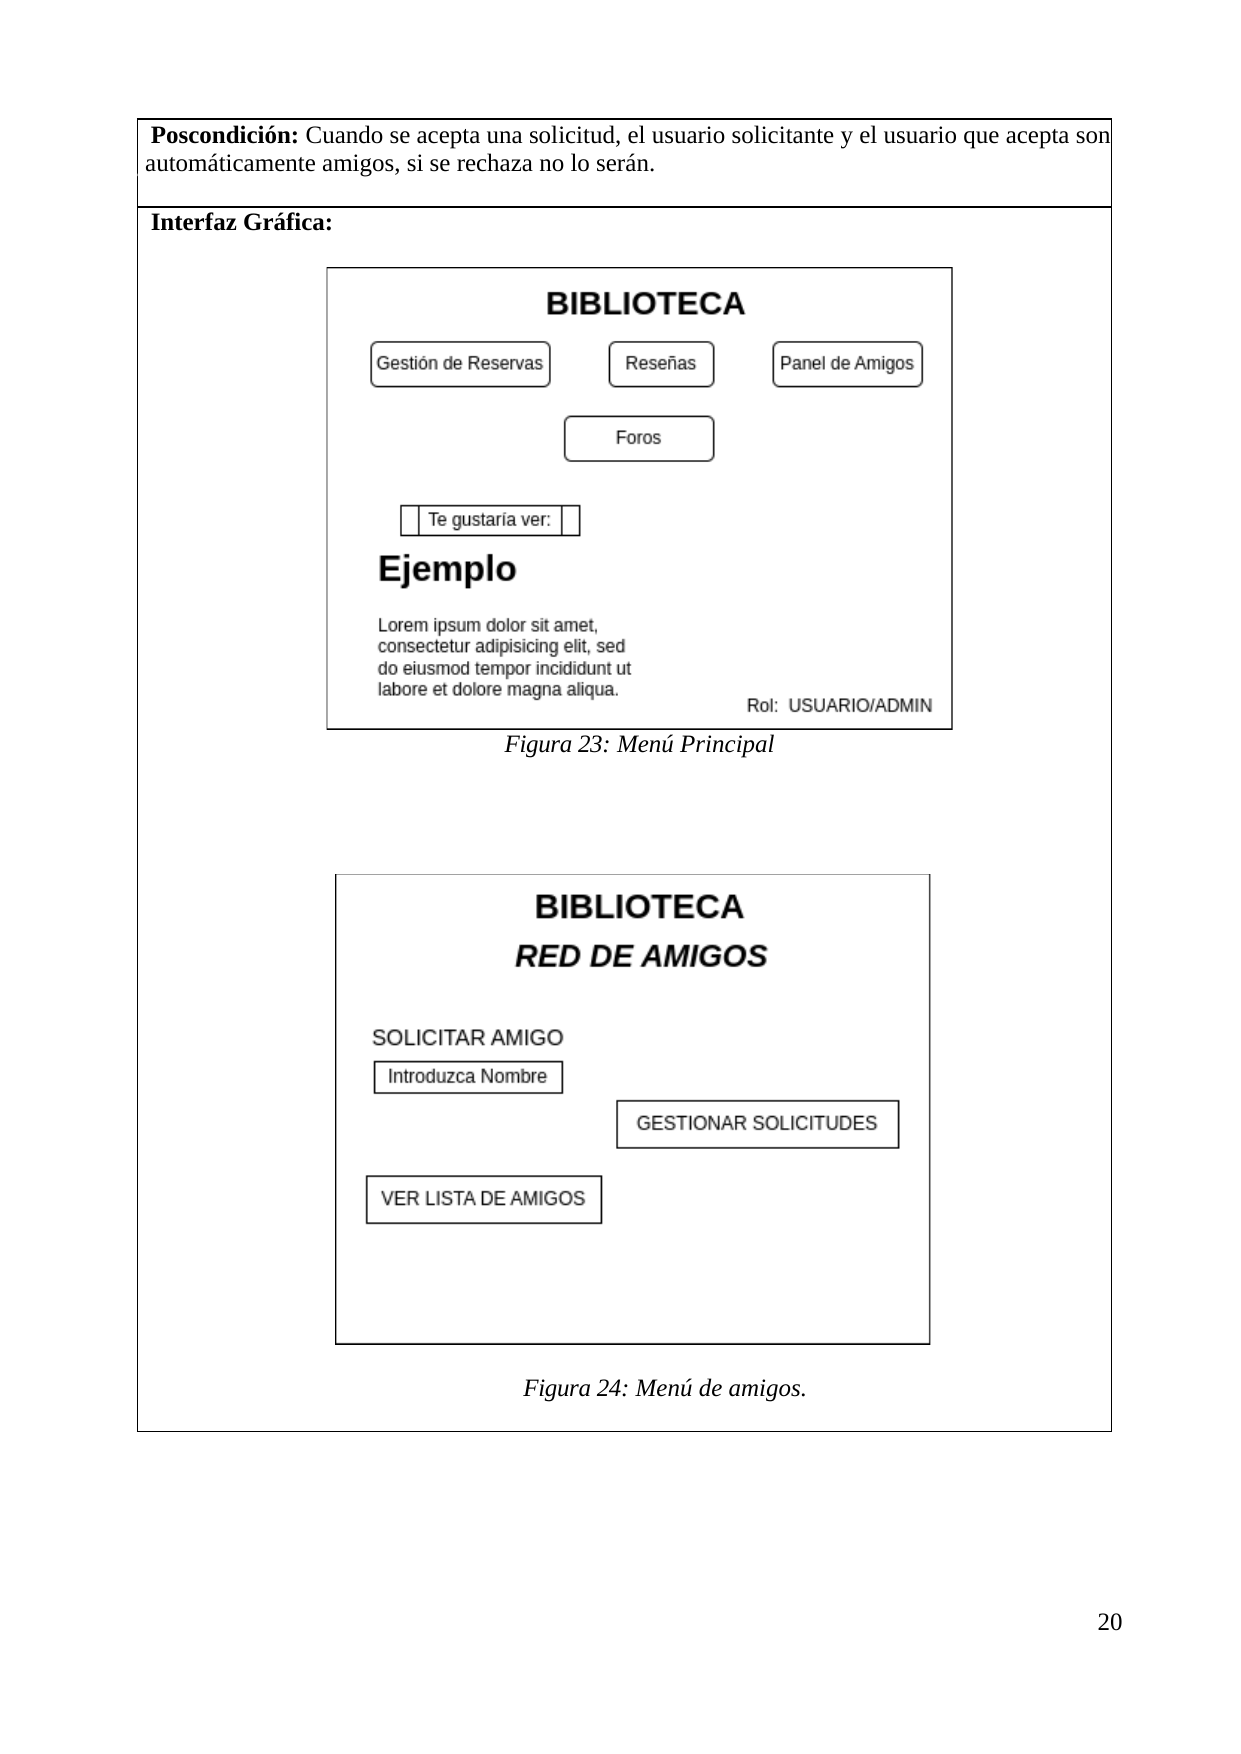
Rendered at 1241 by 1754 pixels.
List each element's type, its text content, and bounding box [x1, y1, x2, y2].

table_cell Poscondición: Cuando se acepta una solicitud, el usuario solicitante y el usuario que acepta son jautomáticamente amigos, si se rechaza no lo serán. [138, 120, 1111, 206]
picture [326, 267, 953, 730]
table_cell Interfaz Gráfica: Figura 23: Menú Principal Figura 24: Menú de amigos. [138, 208, 1111, 1431]
picture [335, 874, 931, 1345]
